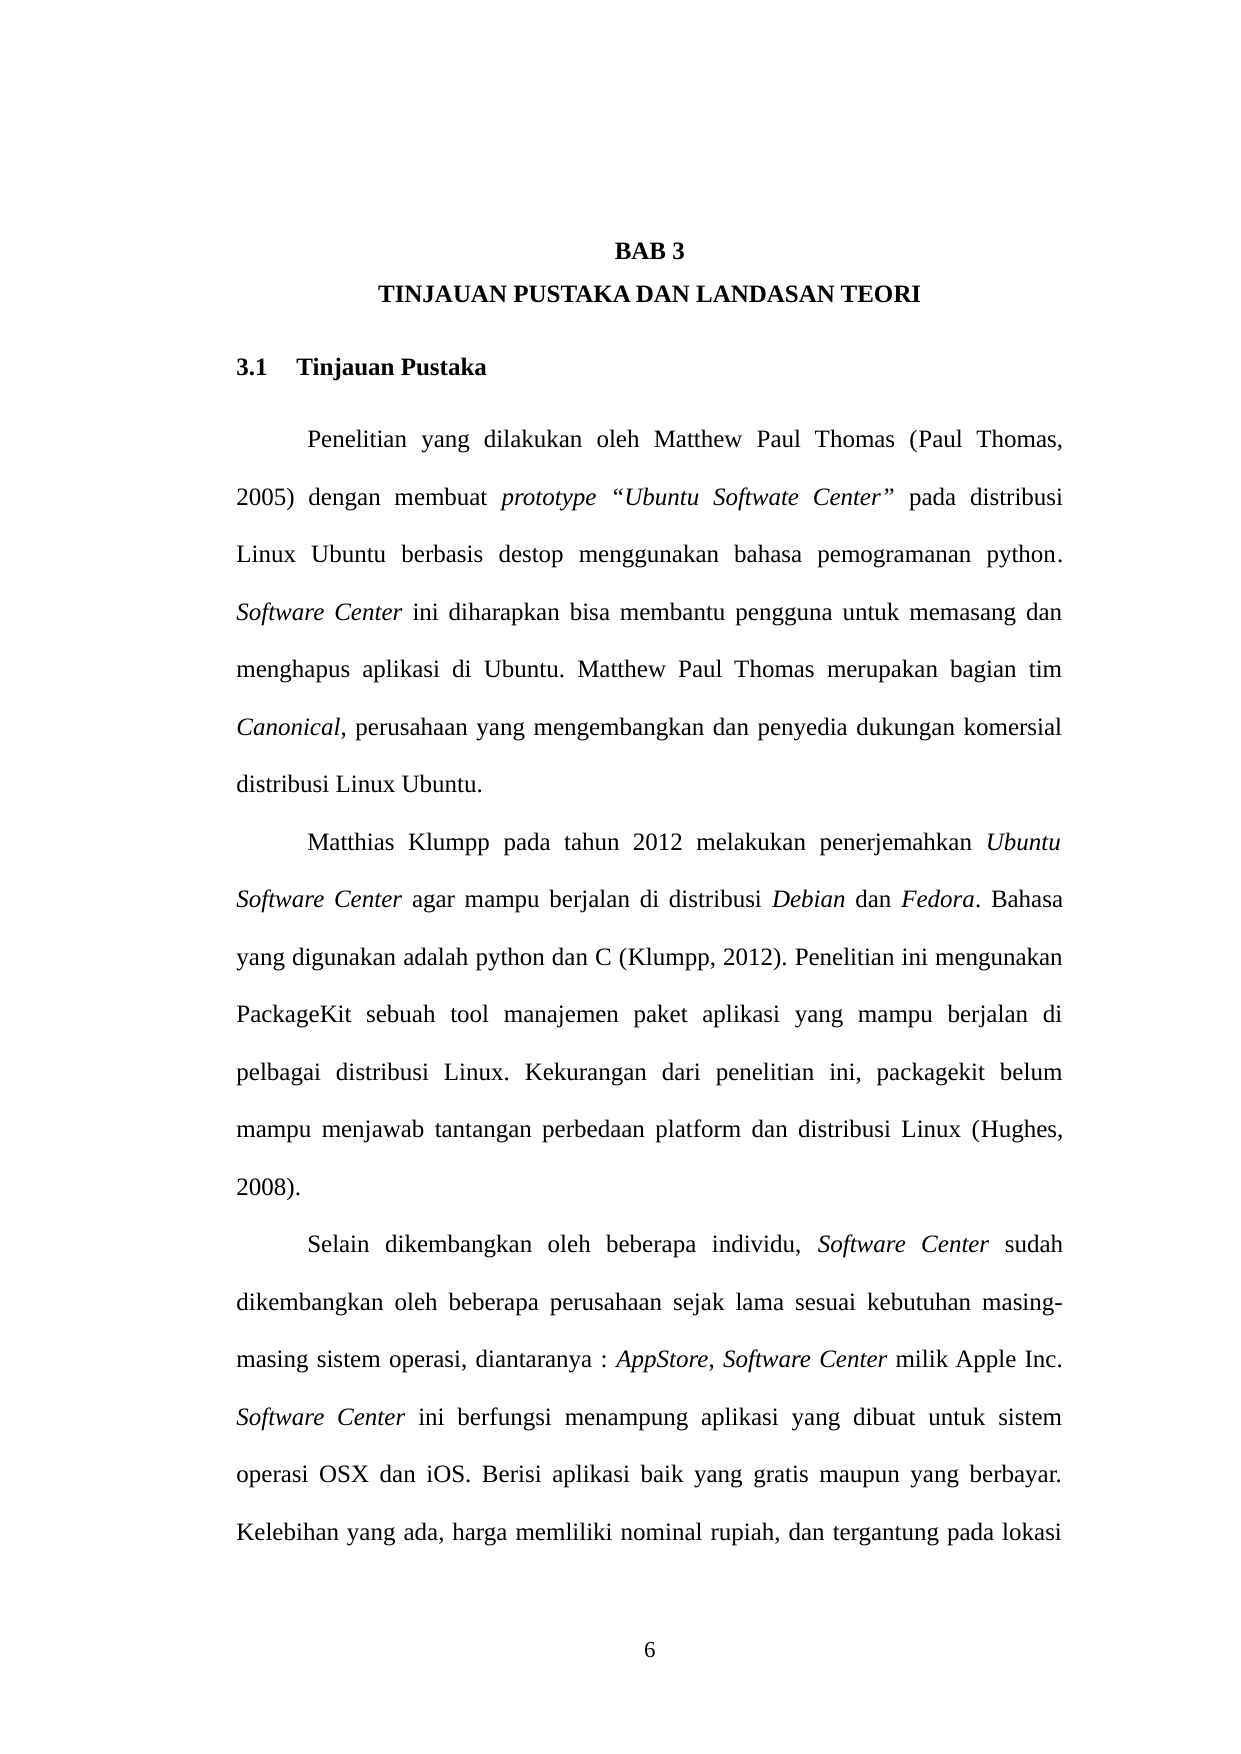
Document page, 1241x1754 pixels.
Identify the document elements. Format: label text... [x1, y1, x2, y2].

subtitle Tinjauan Pustaka dan Landasan Teori [236, 236, 1063, 308]
text Penelitian yang dilakukan oleh Matthew Paul Thomas (Paul Thomas, 2005) dengan membuat prototype “Ubuntu Softwate Center” pada distribusi Linux Ubuntu berbasis destop menggunakan bahasa pemogramanan python. Software Center ini diharapkan bisa membantu pengguna untuk memasang dan menghapus aplikasi di Ubuntu. Matthew Paul Thomas merupakan bagian tim Canonical, perusahaan yang mengembangkan dan penyedia dukungan komersial distribusi Linux Ubuntu. [236, 424, 1063, 798]
subtitle Tinjauan pustaka [236, 352, 1063, 381]
text Matthias Klumpp pada tahun 2012 melakukan penerjemahkan Ubuntu Software Center agar mampu berjalan di distribusi Debian dan Fedora. Bahasa yang digunakan adalah python dan C (Klumpp, 2012). Penelitian ini mengunakan PackageKit sebuah tool manajemen paket aplikasi yang mampu berjalan di pelbagai distribusi Linux. Kekurangan dari penelitian ini, packagekit belum mampu menjawab tantangan perbedaan platform dan distribusi Linux (Hughes, 2008). [236, 827, 1063, 1201]
text Selain dikembangkan oleh beberapa individu, Software Center sudah dikembangkan oleh beberapa perusahaan sejak lama sesuai kebutuhan masing-masing sistem operasi, diantaranya : AppStore, Software Center milik Apple Inc. Software Center ini berfungsi menampung aplikasi yang dibuat untuk sistem operasi OSX dan iOS. Berisi aplikasi baik yang gratis maupun yang berbayar. Kelebihan yang ada, harga memliliki nominal rupiah, dan tergantung pada lokasi [236, 1229, 1063, 1546]
